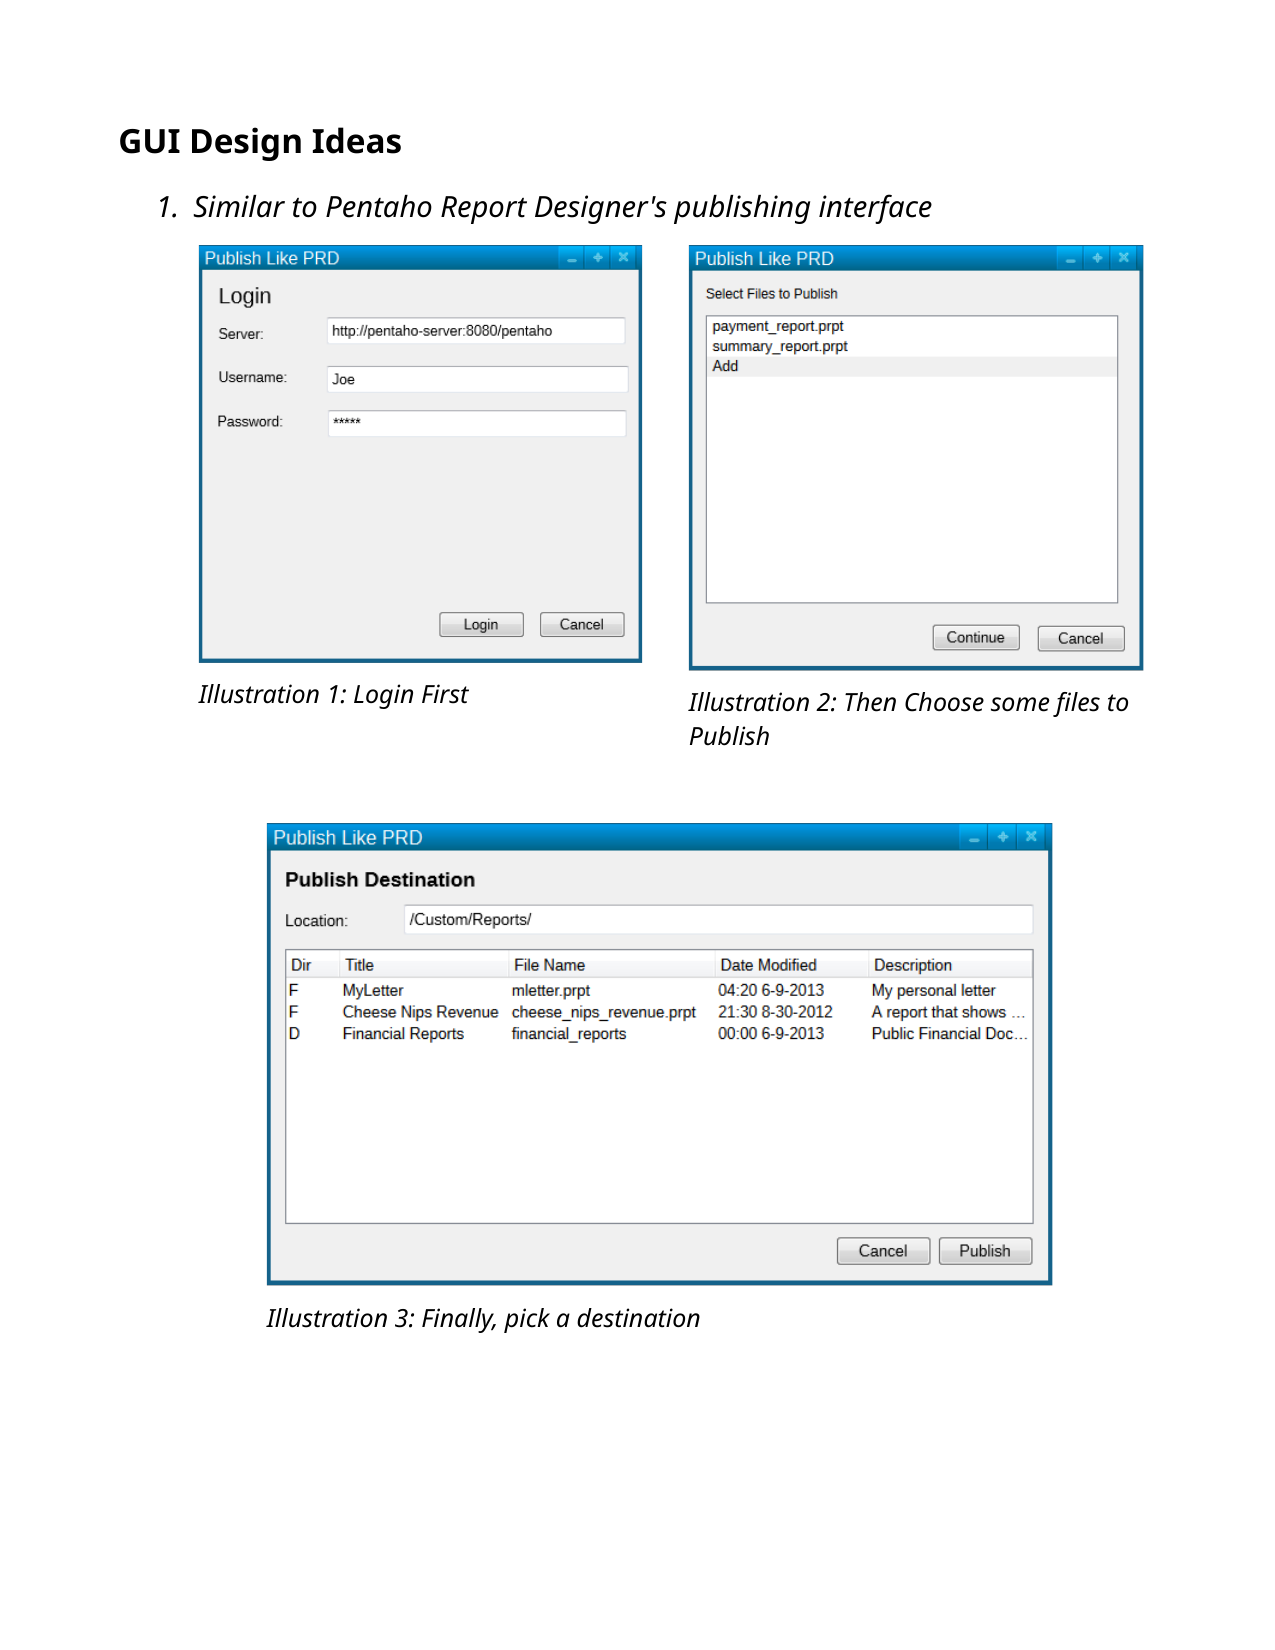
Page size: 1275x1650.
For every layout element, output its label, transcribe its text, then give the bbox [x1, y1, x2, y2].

text Illustration 2: Then Choose some files to Publish [689, 685, 1143, 753]
picture [728, 252, 733, 264]
picture [358, 831, 364, 844]
picture [1094, 255, 1101, 261]
picture [620, 253, 627, 260]
picture [1027, 832, 1035, 840]
picture [774, 252, 779, 264]
text GUI Design Ideas [118, 118, 1157, 163]
text Illustration 3: Finally, pick a destination [267, 1301, 1052, 1334]
picture [309, 831, 318, 844]
picture [710, 256, 715, 265]
text Illustration 1: Login First [198, 677, 642, 711]
picture [198, 270, 643, 677]
picture [278, 252, 286, 264]
picture [688, 271, 1144, 685]
picture [1000, 833, 1007, 840]
picture [760, 252, 767, 265]
list Similar to Pentaho Report Designer's publishing interface [156, 186, 1157, 226]
picture [823, 252, 829, 265]
picture [1120, 253, 1127, 261]
picture [237, 252, 246, 264]
picture [266, 851, 1053, 1301]
